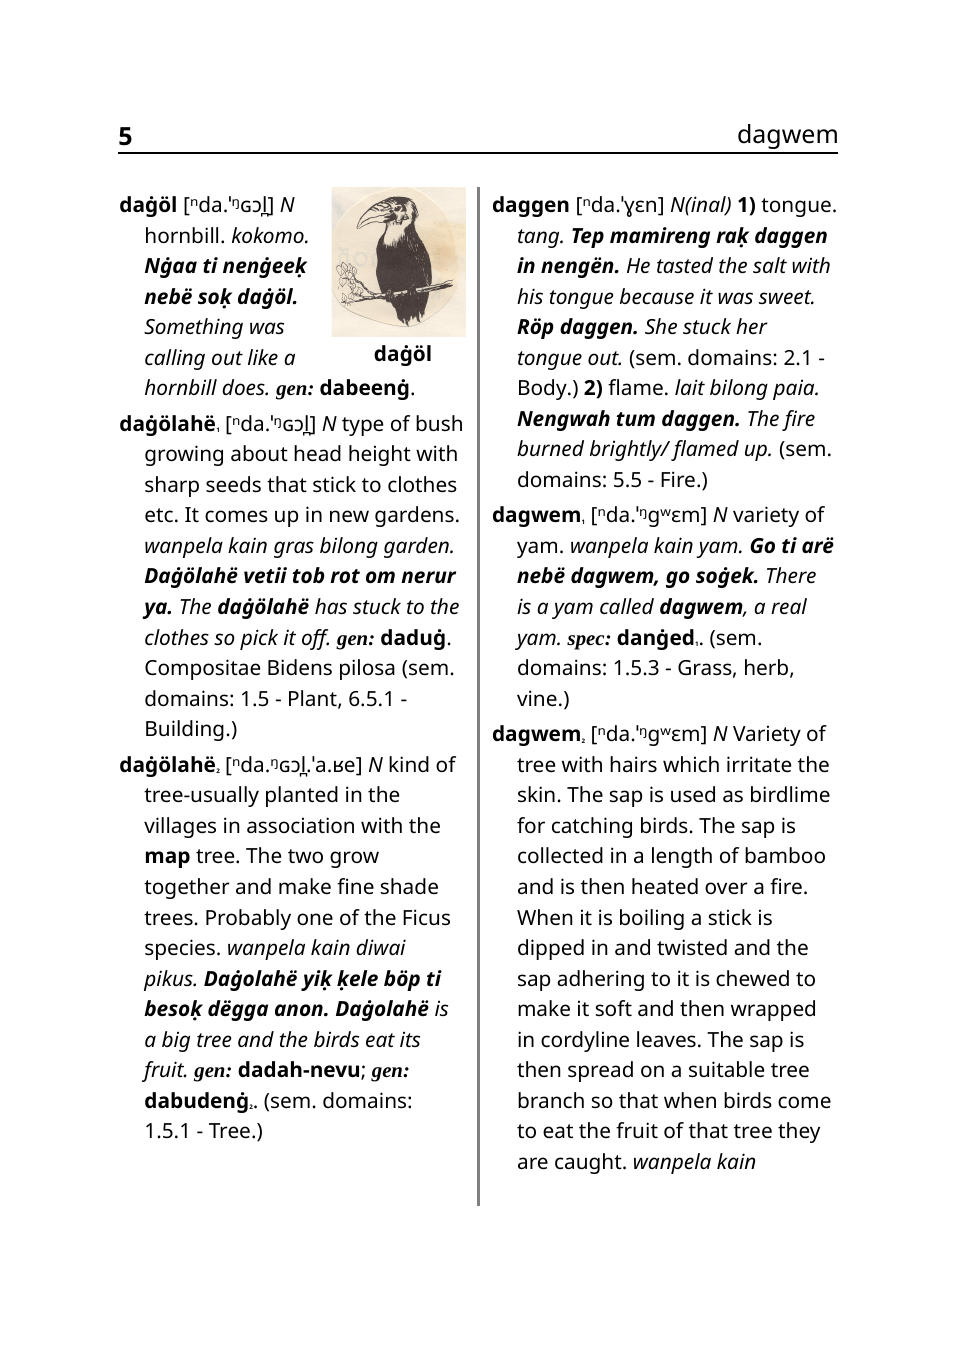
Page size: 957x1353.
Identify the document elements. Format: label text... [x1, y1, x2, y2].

text dagwem2 [ⁿda.ˈᵑɡʷɛm] N Variety of tree with hairs which irritate the skin. The sap is used as birdlime for catching birds. The sap is collected in a length of bamboo and is then heated over a fire. When it is boiling a stick is dipped in and twisted and the sap adhering to it is chewed to make it soft and then wrapped in cordyline leaves. The sap is then spread on a suitable tree branch so that when birds come to eat the fruit of that tree they are caught. wanpela kain [492, 716, 837, 1179]
text daġölahë1 [ⁿda.ˈᵑɢɔl̪] N type of bush growing about head height with sharp seeds that stick to clothes etc. It comes up in new gardens. wanpela kain gras bilong garden. Daġölahë vetii tob rot om nerur ya. The daġölahë has stuck to the clothes so pick it off. gen: daduġ. Compositae Bidens pilosa (sem. domains: 1.5 - Plant, 6.5.1 - Building.) [119, 406, 465, 747]
picture [331, 187, 466, 337]
text daġöl [ⁿda.ˈᵑɢɔl̪] N hornbill. kokomo. Nġaa ti nenġeeḳ nebë soḳ daġöl. Something was calling out like a hornbill does. gen: dabeenġ. [119, 188, 465, 406]
text daggen [ⁿda.ˈɣɛn] N(inal) 1) tongue. tang. Tep mamireng raḳ daggen in nengën. He tasted the salt with his tongue because it was sweet. Röp daggen. She stuck her tongue out. (sem. domains: 2.1 - Body.) 2) flame. lait bilong paia. Nengwah tum daggen. The fire burned brightly/ flamed up. (sem. domains: 5.5 - Fire.) [492, 188, 837, 497]
text daġöl [341, 337, 465, 372]
text dagwem1 [ⁿda.ˈᵑɡʷɛm] N variety of yam. wanpela kain yam. Go ti arë nebë dagwem, go soġek. There is a yam called dagwem, a real yam. spec: danġed1. (sem. domains: 1.5.3 - Grass, herb, vine.) [492, 497, 837, 716]
text daġölahë2 [ⁿda.ᵑɢɔl̪.ˈa.ʁe] N kind of tree-usually planted in the villages in association with the map tree. The two grow together and make fine shade trees. Probably one of the Ficus species. wanpela kain diwai pikus. Daġolahë yiḳ ḳele böp ti besoḳ dëgga anon. Daġolahë is a big tree and the birds eat its fruit. gen: dadah-nevu; gen: dabudenġ2. (sem. domains: 1.5.1 - Tree.) [119, 747, 465, 1149]
